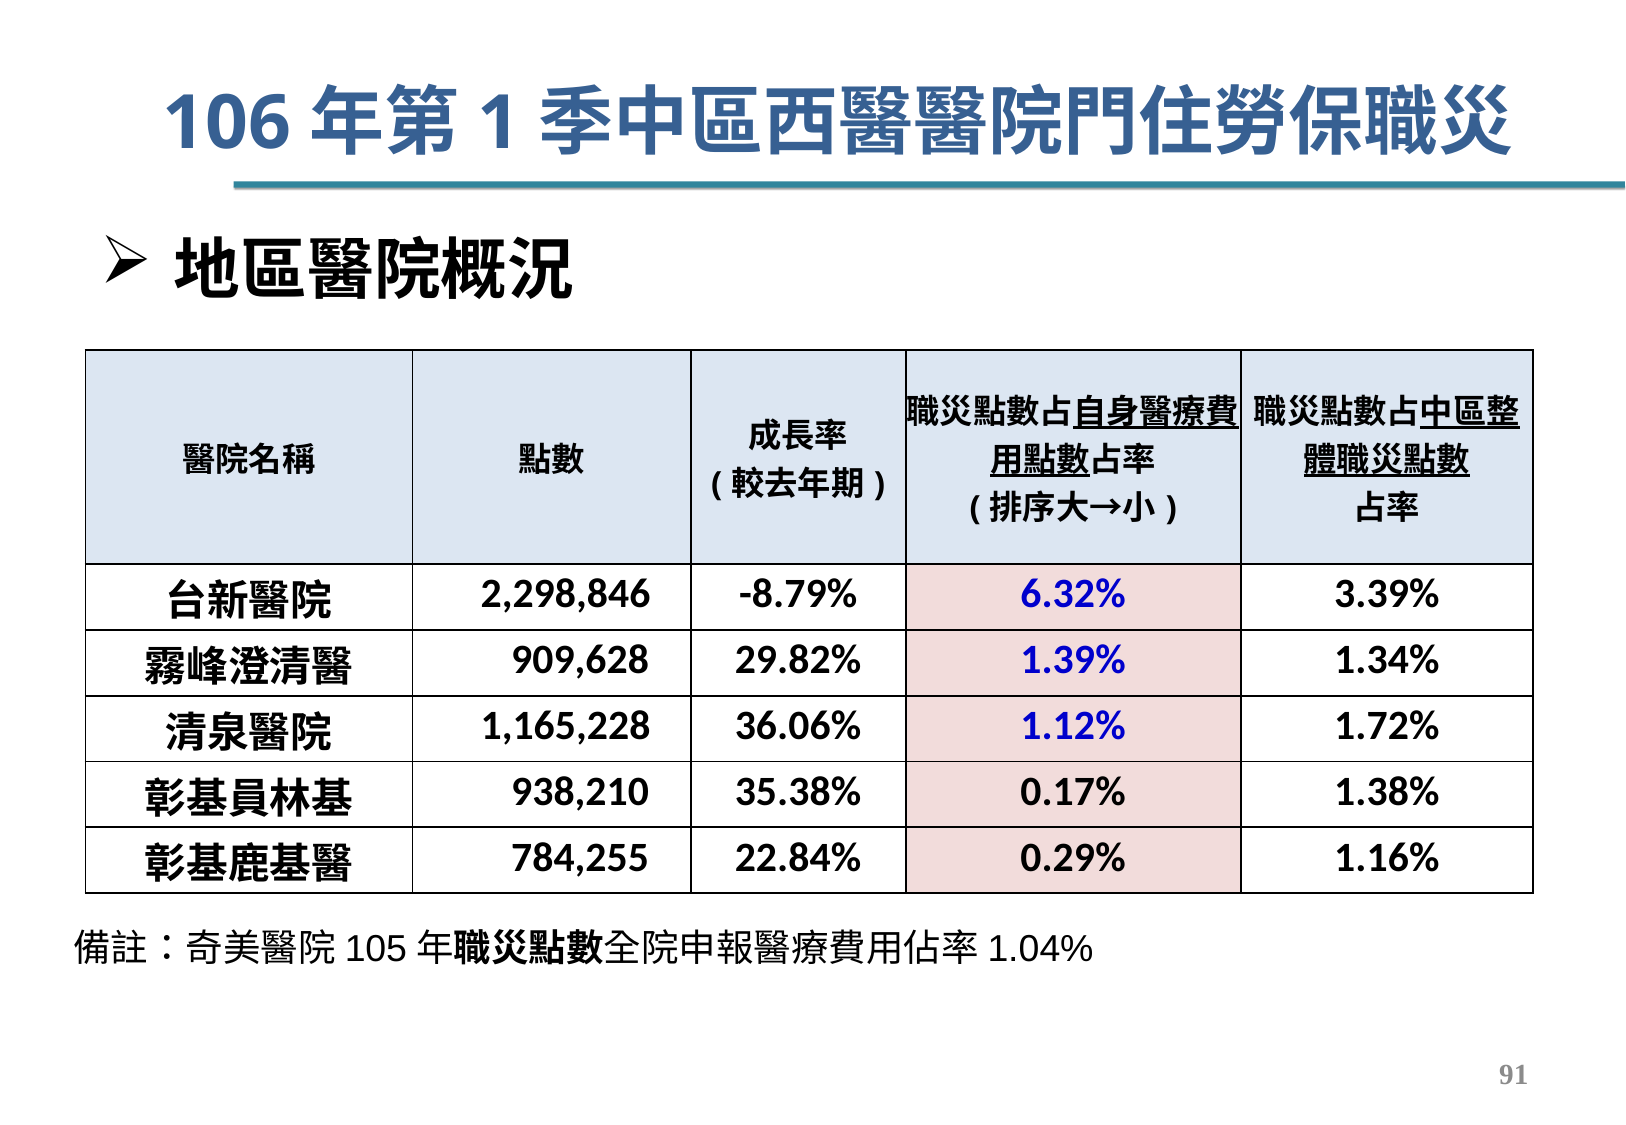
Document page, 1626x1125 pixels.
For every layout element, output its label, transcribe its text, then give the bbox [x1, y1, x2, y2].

text_box 地區醫院概況 [85, 219, 590, 315]
table_cell 22.84% [692, 828, 905, 892]
table_header 醫院名稱 [86, 351, 412, 563]
table_cell 0.17% [907, 762, 1240, 826]
table_cell 彰基鹿基醫 [86, 828, 412, 892]
table_cell 清泉醫院 [86, 697, 412, 761]
table_cell 1,165,228 [413, 697, 690, 761]
table_cell 35.38% [692, 762, 905, 826]
table_cell 霧峰澄清醫 [86, 631, 412, 695]
slide_number [1164, 1042, 1544, 1103]
table_cell 0.29% [907, 828, 1240, 892]
table_header 職災點數占自身醫療費用點數占率 (排序大→小) [907, 351, 1240, 563]
table_header 點數 [413, 351, 690, 563]
text_box 106年第1季中區西醫醫院門住勞保職災 [82, 66, 1595, 172]
text_box 備註：奇美醫院105年職災點數全院申報醫療費用佔率1.04% [58, 916, 1109, 977]
table_cell 台新醫院 [86, 565, 412, 629]
table_cell 1.38% [1242, 762, 1532, 826]
table_cell 彰基員林基 [86, 762, 412, 826]
table_cell 938,210 [413, 762, 690, 826]
table_cell 1.34% [1242, 631, 1532, 695]
table_cell 3.39% [1242, 565, 1532, 629]
table_cell 1.16% [1242, 828, 1532, 892]
table_cell 6.32% [907, 565, 1240, 629]
table_cell 1.39% [907, 631, 1240, 695]
table_cell 1.72% [1242, 697, 1532, 761]
table_cell 909,628 [413, 631, 690, 695]
table_header 職災點數占中區整體職災點數 占率 [1242, 351, 1532, 563]
table_header 成長率 (較去年期) [692, 351, 905, 563]
table_cell -8.79% [692, 565, 905, 629]
table_cell 36.06% [692, 697, 905, 761]
table_cell 1.12% [907, 697, 1240, 761]
table_cell 784,255 [413, 828, 690, 892]
table_cell 2,298,846 [413, 565, 690, 629]
table_cell 29.82% [692, 631, 905, 695]
